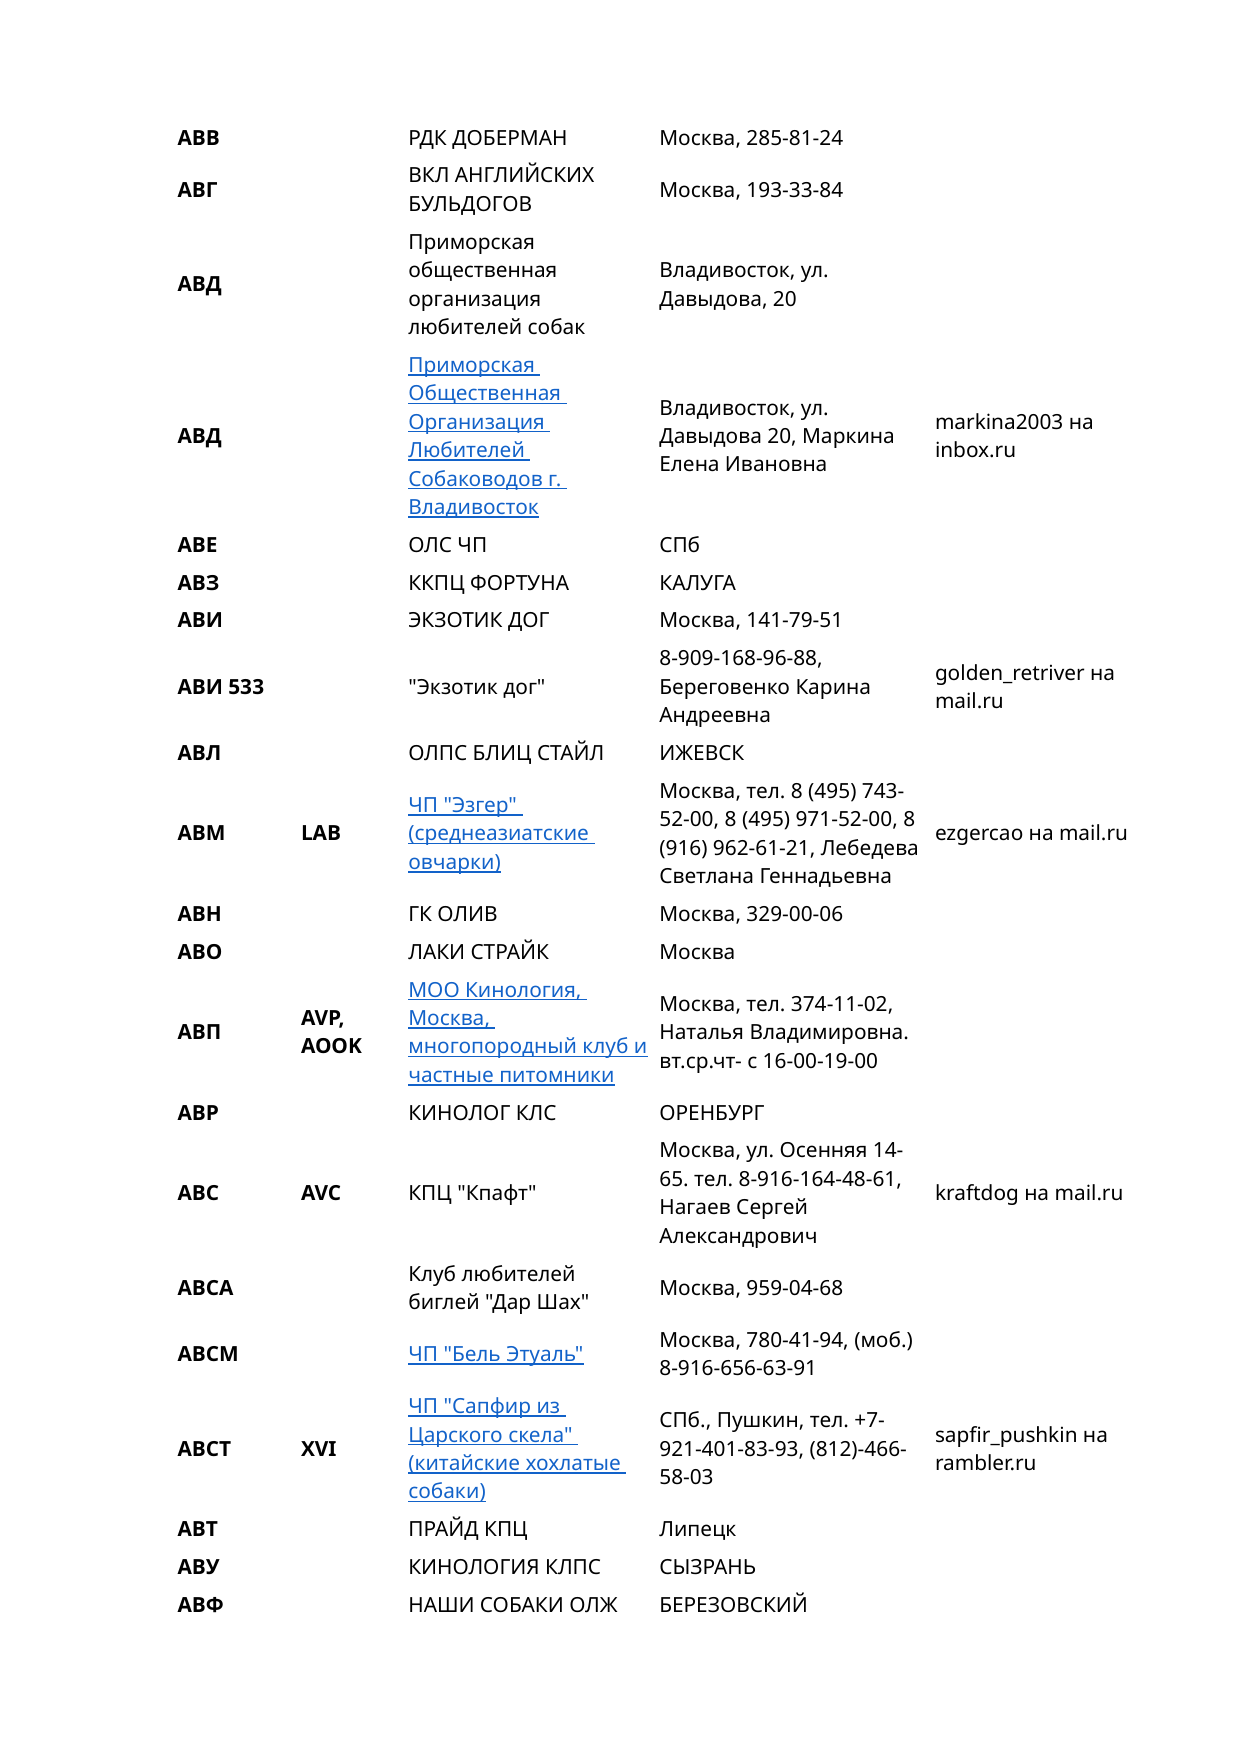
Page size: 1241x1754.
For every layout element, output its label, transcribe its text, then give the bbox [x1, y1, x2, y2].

table_cell [296, 1093, 403, 1131]
table_cell [930, 601, 1156, 639]
table_cell ЧП "Сапфир из Царского скела" (китайские хохлатые собаки) [404, 1387, 654, 1510]
table_cell Приморская Общественная Организация Любителей Собаководов г. Владивосток [404, 345, 654, 525]
table_cell АВН [173, 894, 296, 932]
table_cell [930, 563, 1156, 601]
table_cell КИНОЛОГ КЛС [404, 1093, 654, 1131]
table_cell АВЗ [173, 563, 296, 601]
table_cell ОРЕНБУРГ [654, 1093, 930, 1131]
table_cell [296, 639, 403, 733]
table_cell [930, 1254, 1156, 1320]
table_cell Москва, 141-79-51 [654, 601, 930, 639]
table_cell ВКЛ АНГЛИЙСКИХ БУЛЬДОГОВ [404, 156, 654, 222]
table_cell [930, 1585, 1156, 1623]
table_cell [296, 601, 403, 639]
table_cell AVP, AOOK [296, 970, 403, 1093]
table_cell [930, 1320, 1156, 1387]
table_cell АВЕ [173, 525, 296, 563]
table_cell AVC [296, 1131, 403, 1254]
table_cell ЧП "Эзгер" (среднеазиатские овчарки) [404, 771, 654, 894]
table_cell markina2003 на inbox.ru [930, 345, 1156, 525]
table_cell СЫЗРАНЬ [654, 1548, 930, 1585]
table_cell АВГ [173, 156, 296, 222]
table_cell golden_retriver на mail.ru [930, 639, 1156, 733]
table_cell [296, 222, 403, 345]
table_cell XVI [296, 1387, 403, 1510]
table_cell [296, 932, 403, 970]
table_cell [930, 932, 1156, 970]
table_cell ЭКЗОТИК ДОГ [404, 601, 654, 639]
table_cell LAB [296, 771, 403, 894]
table_cell [930, 1548, 1156, 1585]
table_cell [930, 1510, 1156, 1547]
table_cell АВИ [173, 601, 296, 639]
table_cell [930, 894, 1156, 932]
table_cell АВО [173, 932, 296, 970]
table_cell [296, 1510, 403, 1547]
table_cell [296, 118, 403, 156]
table_cell АВС [173, 1131, 296, 1254]
table_cell kraftdog на mail.ru [930, 1131, 1156, 1254]
table_cell ezgercao на mail.ru [930, 771, 1156, 894]
table_cell Владивосток, ул. Давыдова 20, Маркина Елена Ивановна [654, 345, 930, 525]
table_cell МОО Кинология, Москва, многопородный клуб и частные питомники [404, 970, 654, 1093]
table_cell КПЦ "Кпафт" [404, 1131, 654, 1254]
table_cell [296, 894, 403, 932]
table_cell [296, 1254, 403, 1320]
table_cell АВФ [173, 1585, 296, 1623]
table_cell Липецк [654, 1510, 930, 1547]
table_cell ПРАЙД КПЦ [404, 1510, 654, 1547]
table_cell СПб., Пушкин, тел. +7-921-401-83-93, (812)-466-58-03 [654, 1387, 930, 1510]
table_cell Москва, 285-81-24 [654, 118, 930, 156]
table_cell Москва [654, 932, 930, 970]
table_cell Москва, тел. 8 (495) 743-52-00, 8 (495) 971-52-00, 8 (916) 962-61-21, Лебедева Светлана Геннадьевна [654, 771, 930, 894]
table_cell [930, 1093, 1156, 1131]
table_cell [930, 156, 1156, 222]
table_cell КАЛУГА [654, 563, 930, 601]
table_cell Клуб любителей биглей "Дар Шах" [404, 1254, 654, 1320]
table_cell КИНОЛОГИЯ КЛПС [404, 1548, 654, 1585]
table_cell ИЖЕВСК [654, 734, 930, 771]
table_cell НАШИ СОБАКИ ОЛЖ [404, 1585, 654, 1623]
table_cell [296, 156, 403, 222]
table_cell АВСМ [173, 1320, 296, 1387]
table_cell [296, 1320, 403, 1387]
table_cell АВВ [173, 118, 296, 156]
table_cell Москва, тел. 374-11-02, Наталья Владимировна. вт.ср.чт- с 16-00-19-00 [654, 970, 930, 1093]
table_cell sapfir_pushkin на rambler.ru [930, 1387, 1156, 1510]
table_cell АВСТ [173, 1387, 296, 1510]
table_cell [930, 222, 1156, 345]
table_cell Москва, 780-41-94, (моб.) 8-916-656-63-91 [654, 1320, 930, 1387]
table_cell [296, 734, 403, 771]
table_cell [930, 970, 1156, 1093]
table_cell БЕРЕЗОВСКИЙ [654, 1585, 930, 1623]
table_cell АВИ 533 [173, 639, 296, 733]
table_cell 8-909-168-96-88, Береговенко Карина Андреевна [654, 639, 930, 733]
table_cell ККПЦ ФОРТУНА [404, 563, 654, 601]
table_cell [930, 118, 1156, 156]
table_cell ЧП "Бель Этуаль" [404, 1320, 654, 1387]
table_cell АВД [173, 345, 296, 525]
table_cell [296, 563, 403, 601]
table_cell [296, 1548, 403, 1585]
table_cell АВД [173, 222, 296, 345]
table_cell Владивосток, ул. Давыдова, 20 [654, 222, 930, 345]
table_cell АВМ [173, 771, 296, 894]
table_cell [930, 734, 1156, 771]
table_cell ГК ОЛИВ [404, 894, 654, 932]
table_cell АВУ [173, 1548, 296, 1585]
table_cell АВТ [173, 1510, 296, 1547]
table_cell "Экзотик дог" [404, 639, 654, 733]
table_cell Приморская общественная организация любителей собак [404, 222, 654, 345]
table_cell АВР [173, 1093, 296, 1131]
table_cell Москва, 959-04-68 [654, 1254, 930, 1320]
table_cell АВЛ [173, 734, 296, 771]
table_cell Москва, 193-33-84 [654, 156, 930, 222]
table_cell [296, 1585, 403, 1623]
table_cell СПб [654, 525, 930, 563]
table_cell АВСА [173, 1254, 296, 1320]
table_cell ОЛПС БЛИЦ СТАЙЛ [404, 734, 654, 771]
table_cell РДК ДОБЕРМАН [404, 118, 654, 156]
table_cell ЛАКИ СТРАЙК [404, 932, 654, 970]
table_cell [296, 345, 403, 525]
table_cell ОЛС ЧП [404, 525, 654, 563]
table_cell [296, 525, 403, 563]
table_cell АВП [173, 970, 296, 1093]
table_cell Москва, 329-00-06 [654, 894, 930, 932]
table_cell Москва, ул. Осенняя 14-65. тел. 8-916-164-48-61, Нагаев Сергей Александрович [654, 1131, 930, 1254]
table_cell [930, 525, 1156, 563]
